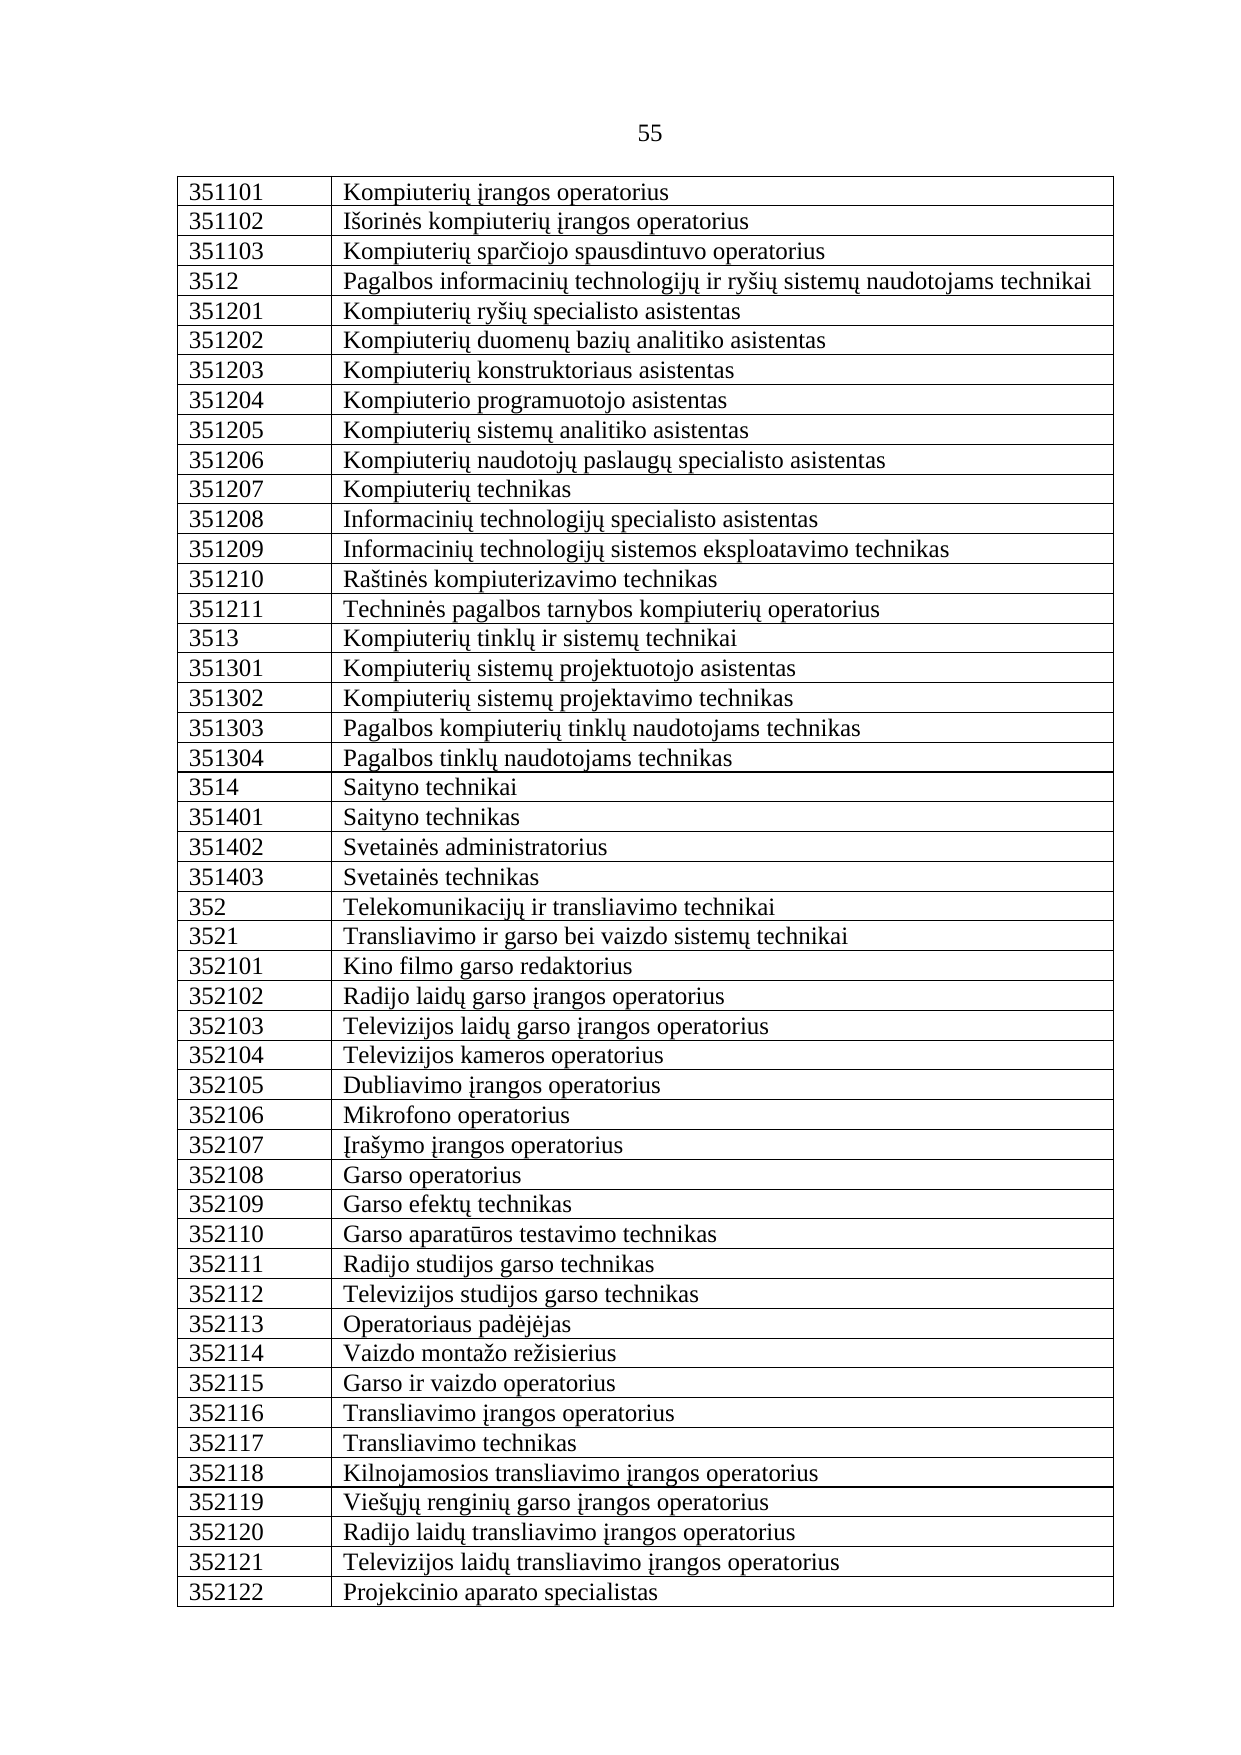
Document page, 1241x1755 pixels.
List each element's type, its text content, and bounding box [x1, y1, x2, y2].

table_cell [1114, 354, 1119, 384]
table_cell 352114 [178, 1339, 331, 1367]
table_cell Kompiuterių naudotojų paslaugų specialisto asistentas [332, 445, 1113, 473]
table_cell Kompiuterių įrangos operatorius [332, 177, 1113, 205]
table_cell 3514 [178, 773, 331, 801]
table_cell [1114, 235, 1119, 265]
table_cell [1114, 295, 1119, 324]
table_cell [1114, 712, 1119, 742]
table_cell [1114, 1278, 1119, 1308]
table_cell Pagalbos tinklų naudotojams technikas [332, 743, 1113, 771]
table_cell [1114, 623, 1119, 652]
table_cell Raštinės kompiuterizavimo technikas [332, 564, 1113, 593]
table_cell Radijo laidų garso įrangos operatorius [332, 981, 1113, 1010]
table_cell 351301 [178, 653, 331, 682]
table_cell [1114, 1069, 1119, 1099]
table_cell 352118 [178, 1458, 331, 1486]
table_cell [1114, 563, 1119, 593]
table_cell 352108 [178, 1160, 331, 1188]
table_cell [1114, 325, 1119, 354]
table_cell 352104 [178, 1041, 331, 1069]
table_cell [1114, 861, 1119, 891]
table_cell [1114, 384, 1119, 414]
table_cell Vaizdo montažo režisierius [332, 1339, 1113, 1367]
table_cell [1114, 1397, 1119, 1427]
table_cell 352121 [178, 1547, 331, 1576]
table_cell [1114, 891, 1119, 920]
table_cell 351205 [178, 415, 331, 444]
table_cell 352120 [178, 1517, 331, 1546]
table_cell Garso ir vaizdo operatorius [332, 1368, 1113, 1397]
table_cell Techninės pagalbos tarnybos kompiuterių operatorius [332, 594, 1113, 622]
table_cell Transliavimo ir garso bei vaizdo sistemų technikai [332, 921, 1113, 950]
table_cell [1114, 1129, 1119, 1159]
table_cell 351206 [178, 445, 331, 473]
table_cell [1114, 1576, 1119, 1606]
table_cell [1114, 831, 1119, 861]
table_cell [1114, 950, 1119, 980]
table_cell 352105 [178, 1070, 331, 1099]
table_cell 352111 [178, 1249, 331, 1278]
table_cell 351401 [178, 802, 331, 831]
table_cell [1114, 1010, 1119, 1039]
table_cell 352113 [178, 1309, 331, 1337]
table_cell Kompiuterių sistemų projektuotojo asistentas [332, 653, 1113, 682]
table_cell Saityno technikas [332, 802, 1113, 831]
table_cell 351202 [178, 326, 331, 354]
table_cell Kompiuterių duomenų bazių analitiko asistentas [332, 326, 1113, 354]
table_cell 352112 [178, 1279, 331, 1308]
table_cell Svetainės administratorius [332, 832, 1113, 861]
table_cell Telekomunikacijų ir transliavimo technikai [332, 892, 1113, 920]
table_cell [1114, 1308, 1119, 1337]
table_cell Televizijos studijos garso technikas [332, 1279, 1113, 1308]
table_cell 351208 [178, 504, 331, 533]
table_cell Pagalbos kompiuterių tinklų naudotojams technikas [332, 713, 1113, 742]
table_cell 352 [178, 892, 331, 920]
table_cell 351209 [178, 534, 331, 563]
table_cell 352117 [178, 1428, 331, 1457]
table_cell Kompiuterių sistemų projektavimo technikas [332, 683, 1113, 712]
table_cell Mikrofono operatorius [332, 1100, 1113, 1129]
table_cell Svetainės technikas [332, 862, 1113, 891]
table_cell [1114, 1546, 1119, 1576]
table_cell Kompiuterių technikas [332, 475, 1113, 503]
table_cell Projekcinio aparato specialistas [332, 1577, 1113, 1606]
table_cell 351203 [178, 355, 331, 384]
table_cell Transliavimo technikas [332, 1428, 1113, 1457]
table_cell Kino filmo garso redaktorius [332, 951, 1113, 980]
table_cell Įrašymo įrangos operatorius [332, 1130, 1113, 1159]
table_cell 352101 [178, 951, 331, 980]
table_cell [1114, 682, 1119, 712]
table_cell [1114, 1427, 1119, 1457]
table_cell [1114, 1516, 1119, 1546]
table_cell Garso operatorius [332, 1160, 1113, 1188]
table_cell Kompiuterių sistemų analitiko asistentas [332, 415, 1113, 444]
table_cell 351303 [178, 713, 331, 742]
table_cell 3513 [178, 624, 331, 652]
table_cell Išorinės kompiuterių įrangos operatorius [332, 206, 1113, 235]
table_cell 352119 [178, 1488, 331, 1516]
table_cell [1114, 980, 1119, 1010]
table_cell [1114, 1040, 1119, 1069]
table_cell [1114, 1338, 1119, 1367]
table_cell 351102 [178, 206, 331, 235]
table_cell [1114, 474, 1119, 503]
table_cell Dubliavimo įrangos operatorius [332, 1070, 1113, 1099]
table_cell Kompiuterių ryšių specialisto asistentas [332, 296, 1113, 324]
table_cell 351201 [178, 296, 331, 324]
table_cell 352116 [178, 1398, 331, 1427]
table_cell Radijo laidų transliavimo įrangos operatorius [332, 1517, 1113, 1546]
table_cell Informacinių technologijų sistemos eksploatavimo technikas [332, 534, 1113, 563]
table_cell 351210 [178, 564, 331, 593]
table_cell 3512 [178, 266, 331, 295]
table_cell [1114, 652, 1119, 682]
table_cell [1114, 414, 1119, 444]
table_cell [1114, 1189, 1119, 1218]
table_cell 351402 [178, 832, 331, 861]
table_cell Radijo studijos garso technikas [332, 1249, 1113, 1278]
table_cell [1114, 1159, 1119, 1188]
table_cell [1114, 742, 1119, 771]
table_cell 352103 [178, 1011, 331, 1039]
table_cell 352122 [178, 1577, 331, 1606]
table_cell [1114, 1099, 1119, 1129]
table_cell [1114, 593, 1119, 622]
table_cell [1114, 771, 1119, 801]
table_cell Saityno technikai [332, 773, 1113, 801]
table_cell 351204 [178, 385, 331, 414]
table_cell [1114, 1218, 1119, 1248]
table_cell Kilnojamosios transliavimo įrangos operatorius [332, 1458, 1113, 1486]
table_cell [1114, 920, 1119, 950]
table_cell 352115 [178, 1368, 331, 1397]
table_cell Transliavimo įrangos operatorius [332, 1398, 1113, 1427]
table_cell Garso aparatūros testavimo technikas [332, 1219, 1113, 1248]
table_cell Kompiuterio programuotojo asistentas [332, 385, 1113, 414]
table_cell Kompiuterių sparčiojo spausdintuvo operatorius [332, 236, 1113, 265]
table_cell 351207 [178, 475, 331, 503]
table_cell 352109 [178, 1190, 331, 1218]
table_cell 352110 [178, 1219, 331, 1248]
table_cell Garso efektų technikas [332, 1190, 1113, 1218]
table_cell Kompiuterių tinklų ir sistemų technikai [332, 624, 1113, 652]
table_cell [1114, 801, 1119, 831]
table_cell Televizijos kameros operatorius [332, 1041, 1113, 1069]
table_cell 351403 [178, 862, 331, 891]
table_cell 351304 [178, 743, 331, 771]
table_cell [1114, 1486, 1119, 1516]
table_cell 351103 [178, 236, 331, 265]
table_cell Operatoriaus padėjėjas [332, 1309, 1113, 1337]
table_cell [1114, 265, 1119, 295]
table_cell Viešųjų renginių garso įrangos operatorius [332, 1488, 1113, 1516]
table_cell [1114, 176, 1119, 205]
table_cell [1114, 205, 1119, 235]
table_cell [1114, 1367, 1119, 1397]
table_cell [1114, 1248, 1119, 1278]
table_cell 351302 [178, 683, 331, 712]
table_cell [1114, 444, 1119, 473]
table_cell 351211 [178, 594, 331, 622]
table_cell 352102 [178, 981, 331, 1010]
table_cell Kompiuterių konstruktoriaus asistentas [332, 355, 1113, 384]
table_cell Informacinių technologijų specialisto asistentas [332, 504, 1113, 533]
table_cell 352106 [178, 1100, 331, 1129]
table_cell 3521 [178, 921, 331, 950]
table_cell [1114, 533, 1119, 563]
table_cell 351101 [178, 177, 331, 205]
table_cell [1114, 1457, 1119, 1486]
table_cell [1114, 503, 1119, 533]
table_cell Pagalbos informacinių technologijų ir ryšių sistemų naudotojams technikai [332, 266, 1113, 295]
table_cell Televizijos laidų transliavimo įrangos operatorius [332, 1547, 1113, 1576]
table_cell Televizijos laidų garso įrangos operatorius [332, 1011, 1113, 1039]
table_cell 352107 [178, 1130, 331, 1159]
